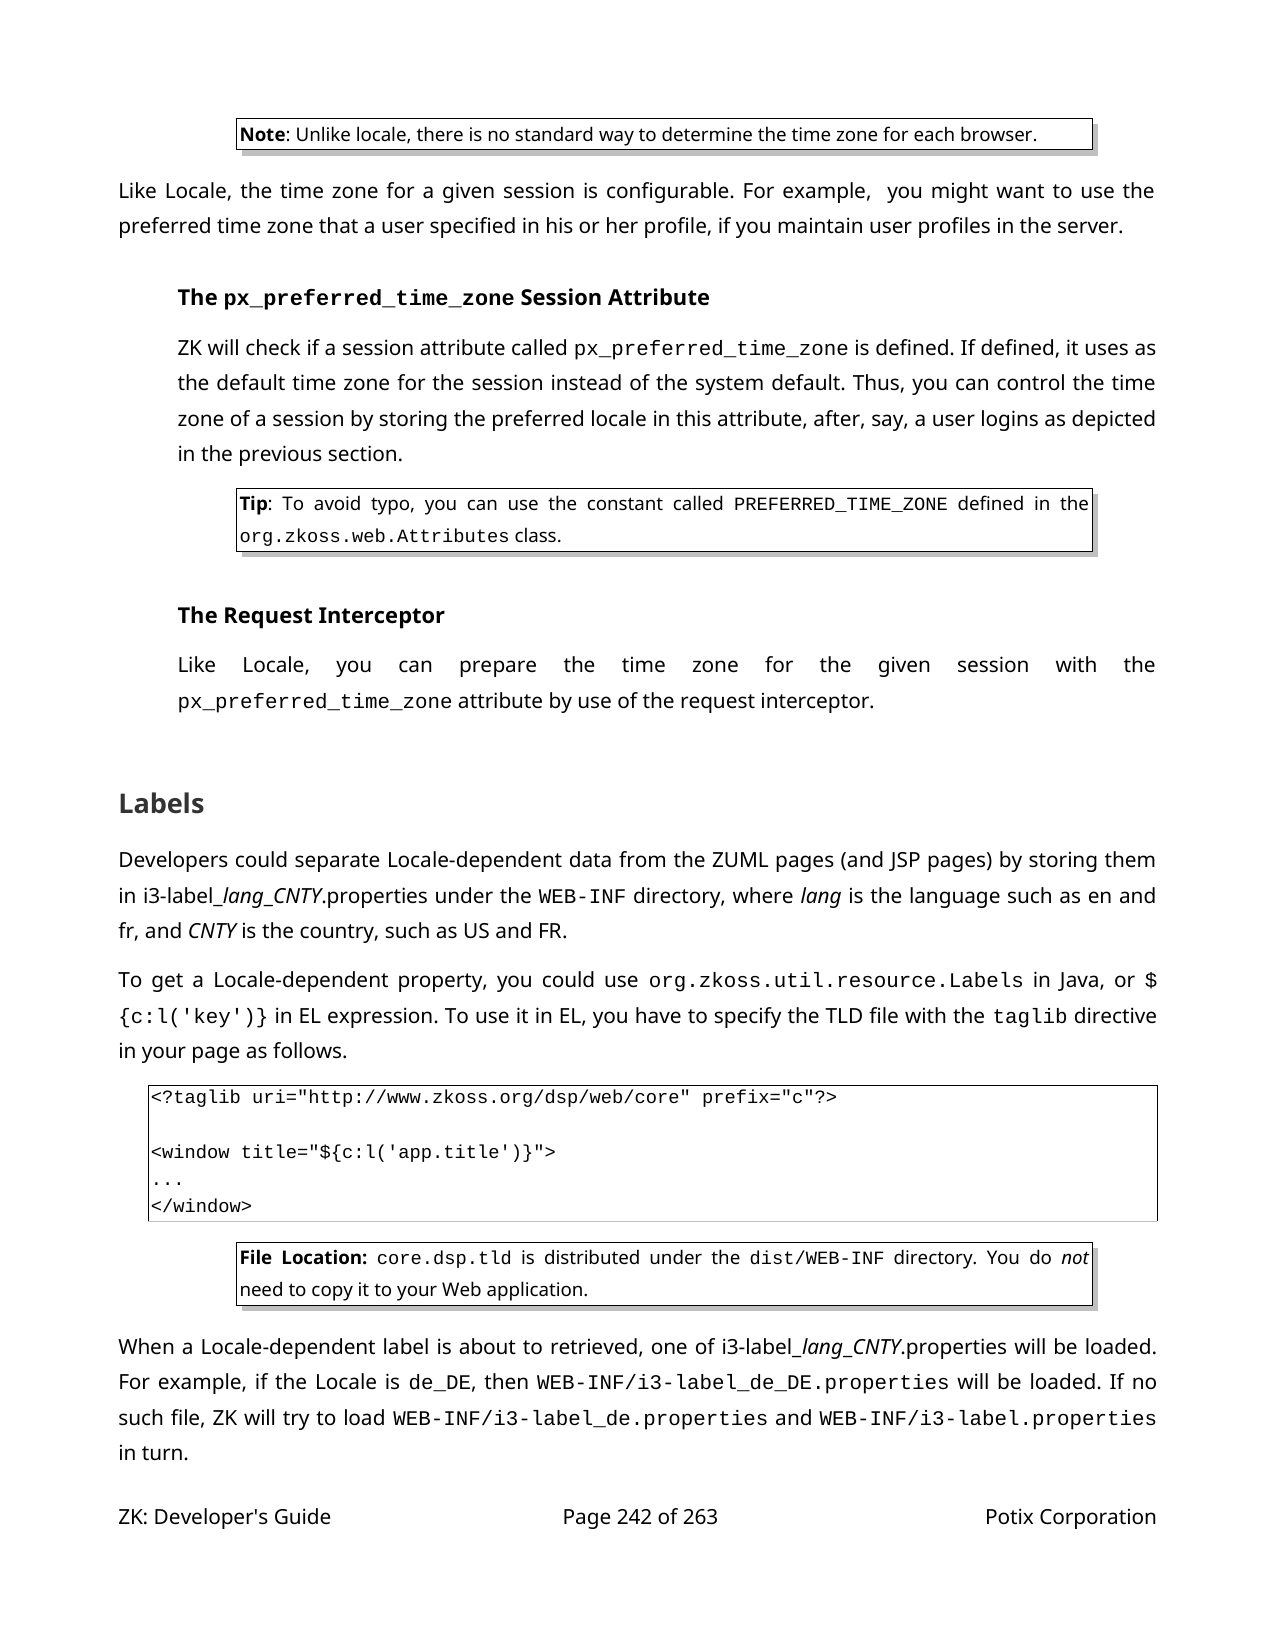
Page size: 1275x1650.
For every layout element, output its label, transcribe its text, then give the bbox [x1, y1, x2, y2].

text ZK will check if a session attribute called px_preferred_time_zone is defined. If defined, it uses as the default time zone for the session instead of the system default. Thus, you can control the time zone of a session by storing the preferred locale in this attribute, after, say, a user logins as depicted in the previous section. [177, 333, 1157, 467]
text Note: Unlike locale, there is no standard way to determine the time zone for each browser. [237, 119, 1092, 149]
text </window> [149, 1194, 1157, 1221]
subtitle The px_preferred_time_zone Session Attribute [177, 282, 1157, 312]
text Like Locale, you can prepare the time zone for the given session with the px_preferred_time_zone attribute by use of the request interceptor. [177, 651, 1157, 714]
text Developers could separate Locale-dependent data from the ZUML pages (and JSP pages) by storing them in i3-label_lang_CNTY.properties under the WEB-INF directory, where lang is the language such as en and fr, and CNTY is the country, such as US and FR. [118, 846, 1157, 944]
text <window title="${c:l('app.title')}"> [149, 1139, 1157, 1164]
text To get a Locale-dependent property, you could use org.zkoss.util.resource.Labels in Java, or ${c:l('key')} in EL expression. To use it in EL, you have to specify the TLD file with the taglib directive in your page as follows. [118, 965, 1157, 1064]
text File Location: core.dsp.tld is distributed under the dist/WEB-INF directory. You do not need to copy it to your Web application. [237, 1243, 1092, 1305]
text When a Locale-dependent label is about to retrieved, one of i3-label_lang_CNTY.properties will be loaded. For example, if the Locale is de_DE, then WEB-INF/i3-label_de_DE.properties will be loaded. If no such file, ZK will try to load WEB-INF/i3-label_de.properties and WEB-INF/i3-label.properties in turn. [118, 1332, 1157, 1466]
subtitle The Request Interceptor [177, 600, 1157, 630]
subtitle Labels [118, 785, 1157, 822]
text ... [149, 1167, 1157, 1191]
text Like Locale, the time zone for a given session is configurable. For example, you might want to use the preferred time zone that a user specified in his or her profile, if you maintain user profiles in the server. [118, 176, 1157, 240]
text Tip: To avoid typo, you can use the constant called PREFERRED_TIME_ZONE defined in the org.zkoss.web.Attributes class. [237, 489, 1092, 551]
text <?taglib uri="http://www.zkoss.org/dsp/web/core" prefix="c"?> [149, 1086, 1157, 1109]
